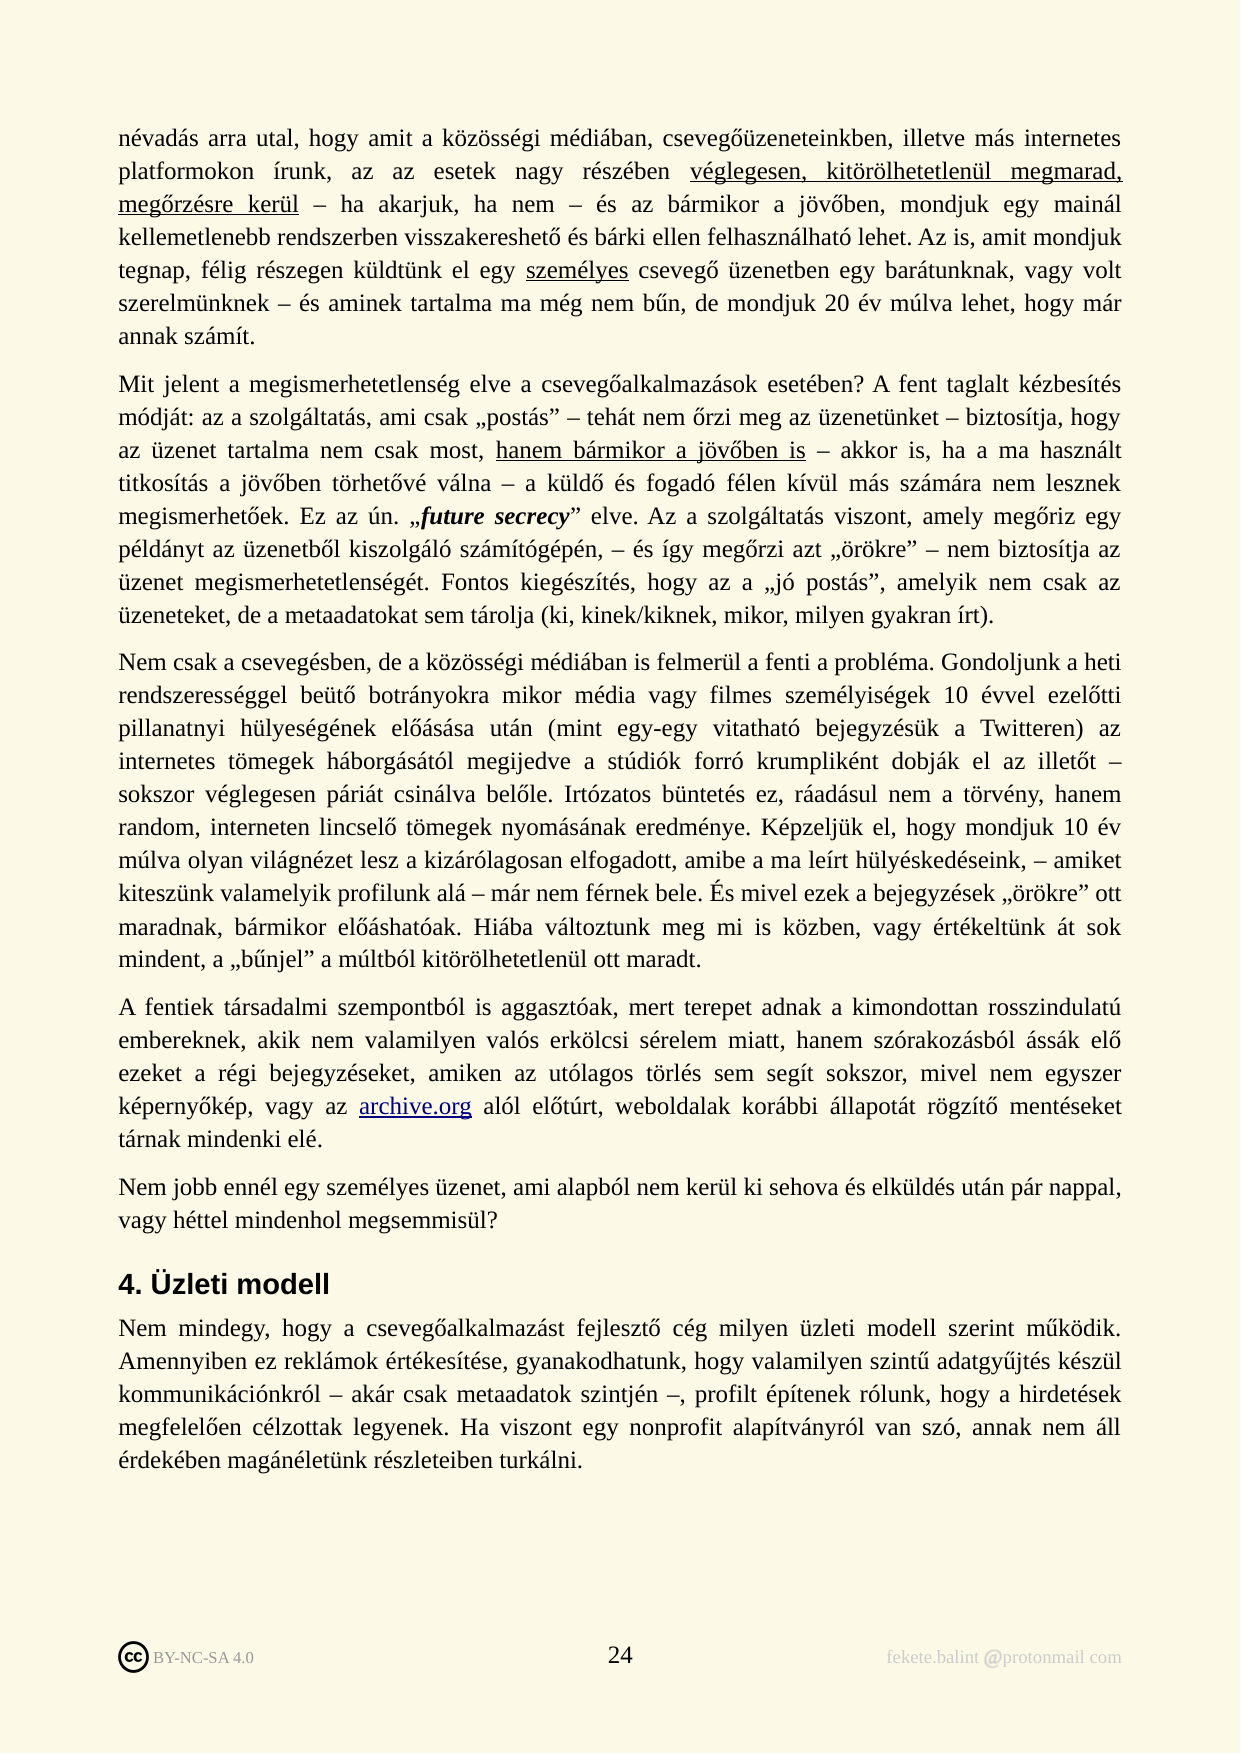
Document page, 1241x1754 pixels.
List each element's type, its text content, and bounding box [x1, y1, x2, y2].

picture [118, 1641, 149, 1673]
text Mit jelent a megismerhetetlenség elve a csevegőalkalmazások esetében? A fent taglalt kézbesítés módját: az a szolgáltatás, ami csak „postás” – tehát nem őrzi meg az üzenetünket – biztosítja, hogy az üzenet tartalma nem csak most, hanem bármikor a jövőben is – akkor is, ha a ma használt titkosítás a jövőben törhetővé válna – a küldő és fogadó félen kívül más számára nem lesznek megismerhetőek. Ez az ún. „future secrecy” elve. Az a szolgáltatás viszont, amely megőriz egy példányt az üzenetből kiszolgáló számítógépén, – és így megőrzi azt „örökre” – nem biztosítja az üzenet megismerhetetlenségét. Fontos kiegészítés, hogy az a „jó postás”, amelyik nem csak az üzeneteket, de a metaadatokat sem tárolja (ki, kinek/kiknek, mikor, milyen gyakran írt). [118, 369, 1122, 628]
text Nem mindegy, hogy a csevegőalkalmazást fejlesztő cég milyen üzleti modell szerint működik. Amennyiben ez reklámok értékesítése, gyanakodhatunk, hogy valamilyen szintű adatgyűjtés készül kommunikációnkról – akár csak metaadatok szintjén –, profilt építenek rólunk, hogy a hirdetések megfelelően célzottak legyenek. Ha viszont egy nonprofit alapítványról van szó, annak nem áll érdekében magánéletünk részleteiben turkálni. [118, 1313, 1122, 1474]
subtitle 4. Üzleti modell [118, 1267, 1122, 1301]
text A fentiek társadalmi szempontból is aggasztóak, mert terepet adnak a kimondottan rosszindulatú embereknek, akik nem valamilyen valós erkölcsi sérelem miatt, hanem szórakozásból ássák elő ezeket a régi bejegyzéseket, amiken az utólagos törlés sem segít sokszor, mivel nem egyszer képernyőkép, vagy az archive.org alól előtúrt, weboldalak korábbi állapotát rögzítő mentéseket tárnak mindenki elé. [118, 992, 1122, 1153]
picture [982, 1648, 1003, 1669]
text Nem jobb ennél egy személyes üzenet, ami alapból nem kerül ki sehova és elküldés után pár nappal, vagy héttel mindenhol megsemmisül? [118, 1172, 1122, 1234]
text Nem csak a csevegésben, de a közösségi médiában is felmerül a fenti a probléma. Gondoljunk a heti rendszerességgel beütő botrányokra mikor média vagy filmes személyiségek 10 évvel ezelőtti pillanatnyi hülyeségének előásása után (mint egy-egy vitatható bejegyzésük a Twitteren) az internetes tömegek háborgásától megijedve a stúdiók forró krumpliként dobják el az illetőt – sokszor véglegesen páriát csinálva belőle. Irtózatos büntetés ez, ráadásul nem a törvény, hanem random, interneten lincselő tömegek nyomásának eredménye. Képzeljük el, hogy mondjuk 10 év múlva olyan világnézet lesz a kizárólagosan elfogadott, amibe a ma leírt hülyéskedéseink, – amiket kiteszünk valamelyik profilunk alá – már nem férnek bele. És mivel ezek a bejegyzések „örökre” ott maradnak, bármikor előáshatóak. Hiába változtunk meg mi is közben, vagy értékeltünk át sok mindent, a „bűnjel” a múltból kitörölhetetlenül ott maradt. [118, 647, 1122, 973]
text névadás arra utal, hogy amit a közösségi médiában, csevegőüzeneteinkben, illetve más internetes platformokon írunk, az az esetek nagy részében véglegesen, kitörölhetetlenül megmarad, megőrzésre kerül – ha akarjuk, ha nem – és az bármikor a jövőben, mondjuk egy mainál kellemetlenebb rendszerben visszakereshető és bárki ellen felhasználható lehet. Az is, amit mondjuk tegnap, félig részegen küldtünk el egy személyes csevegő üzenetben egy barátunknak, vagy volt szerelmünknek – és aminek tartalma ma még nem bűn, de mondjuk 20 év múlva lehet, hogy már annak számít. [118, 123, 1122, 350]
